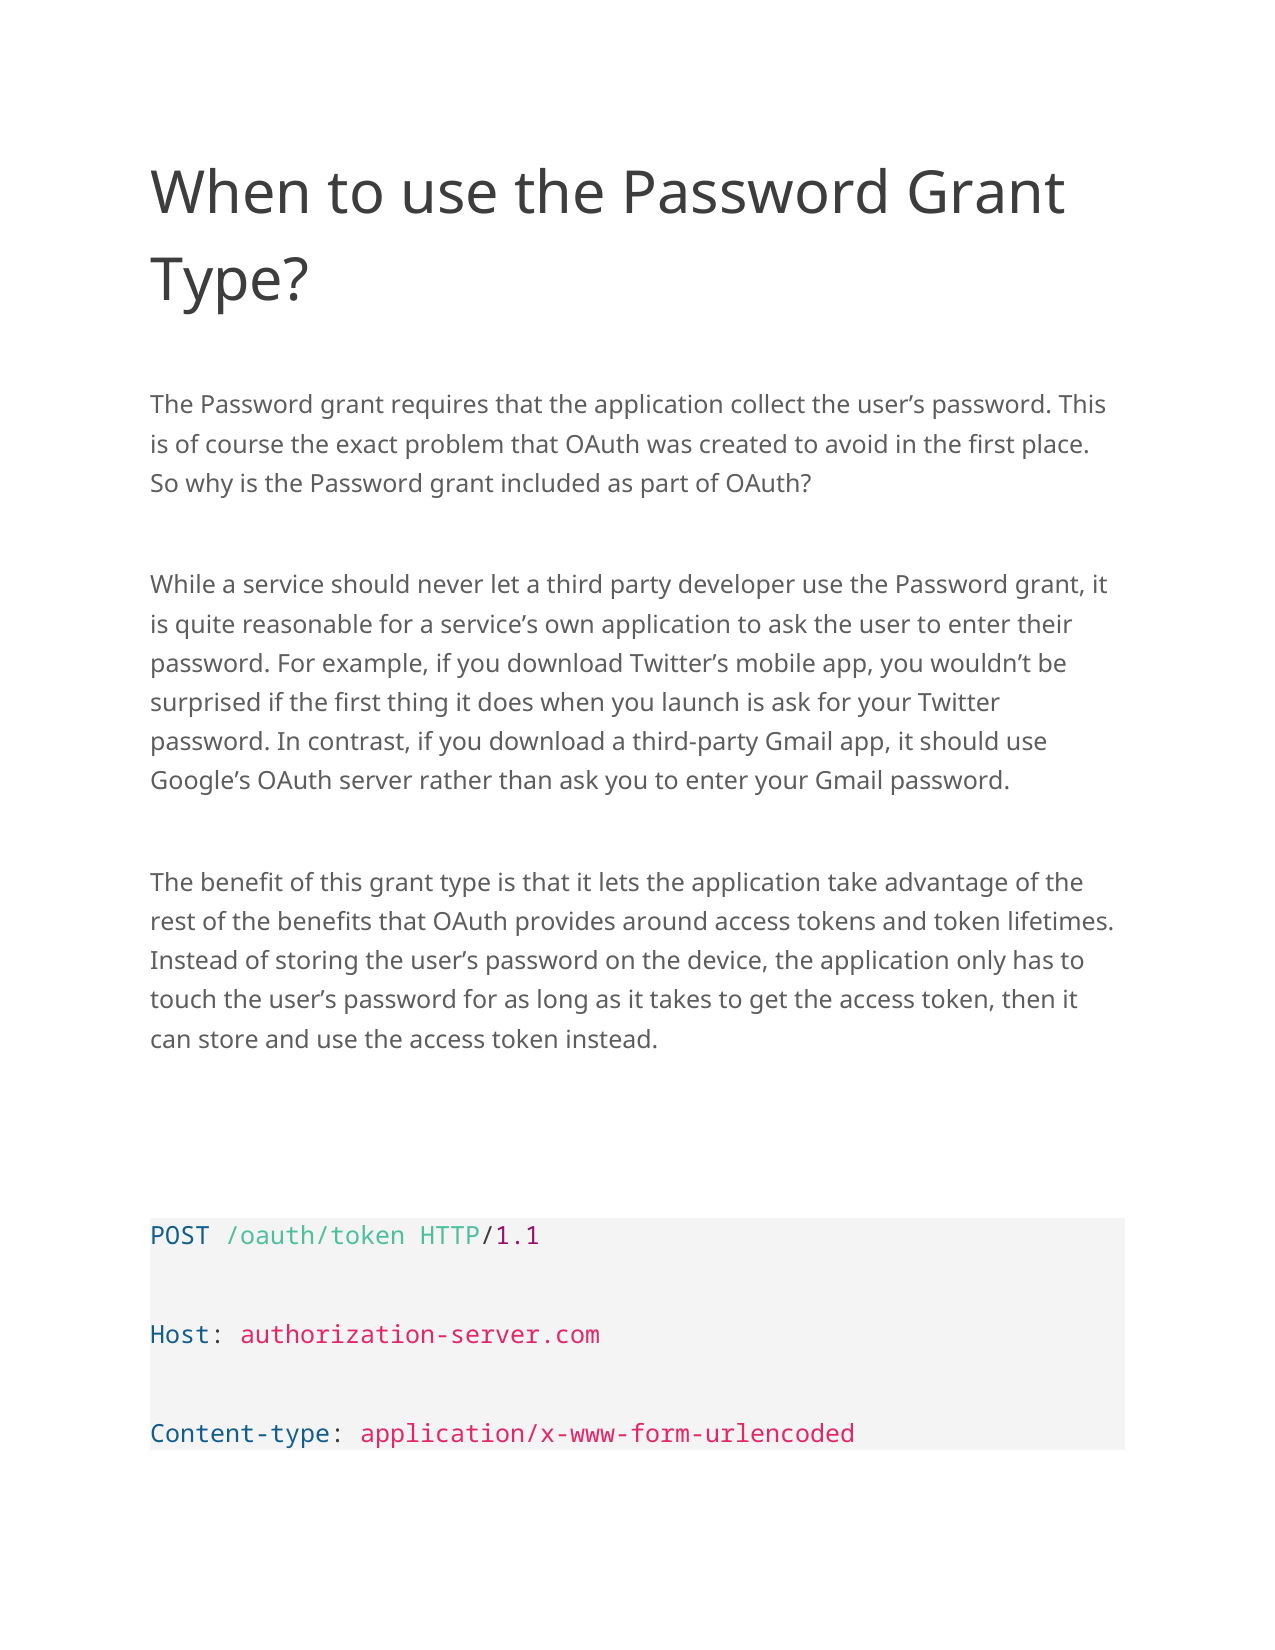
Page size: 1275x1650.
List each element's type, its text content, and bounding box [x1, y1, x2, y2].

text Host: authorization-server.com [150, 1317, 1125, 1351]
text Content-type: application/x-www-form-urlencoded [150, 1416, 1125, 1450]
text While a service should never let a third party developer use the Password grant, it is quite reasonable for a service’s own application to ask the user to enter their password. For example, if you download Twitter’s mobile app, you wouldn’t be surprised if the first thing it does when you launch is ask for your Twitter password. In contrast, if you download a third-party Gmail app, it should use Google’s OAuth server rather than ask you to enter your Gmail password. [150, 567, 1125, 797]
text The Password grant requires that the application collect the user’s password. This is of course the exact problem that OAuth was created to avoid in the first place. So why is the Password grant included as part of OAuth? [150, 387, 1125, 499]
text POST /oauth/token HTTP/1.1 [150, 1218, 1125, 1252]
subtitle When to use the Password Grant Type? [150, 150, 1125, 318]
text The benefit of this grant type is that it lets the application take advantage of the rest of the benefits that OAuth provides around access tokens and token lifetimes. Instead of storing the user’s password on the device, the application only has to touch the user’s password for as long as it takes to get the access token, then it can store and use the access token instead. [150, 864, 1125, 1055]
